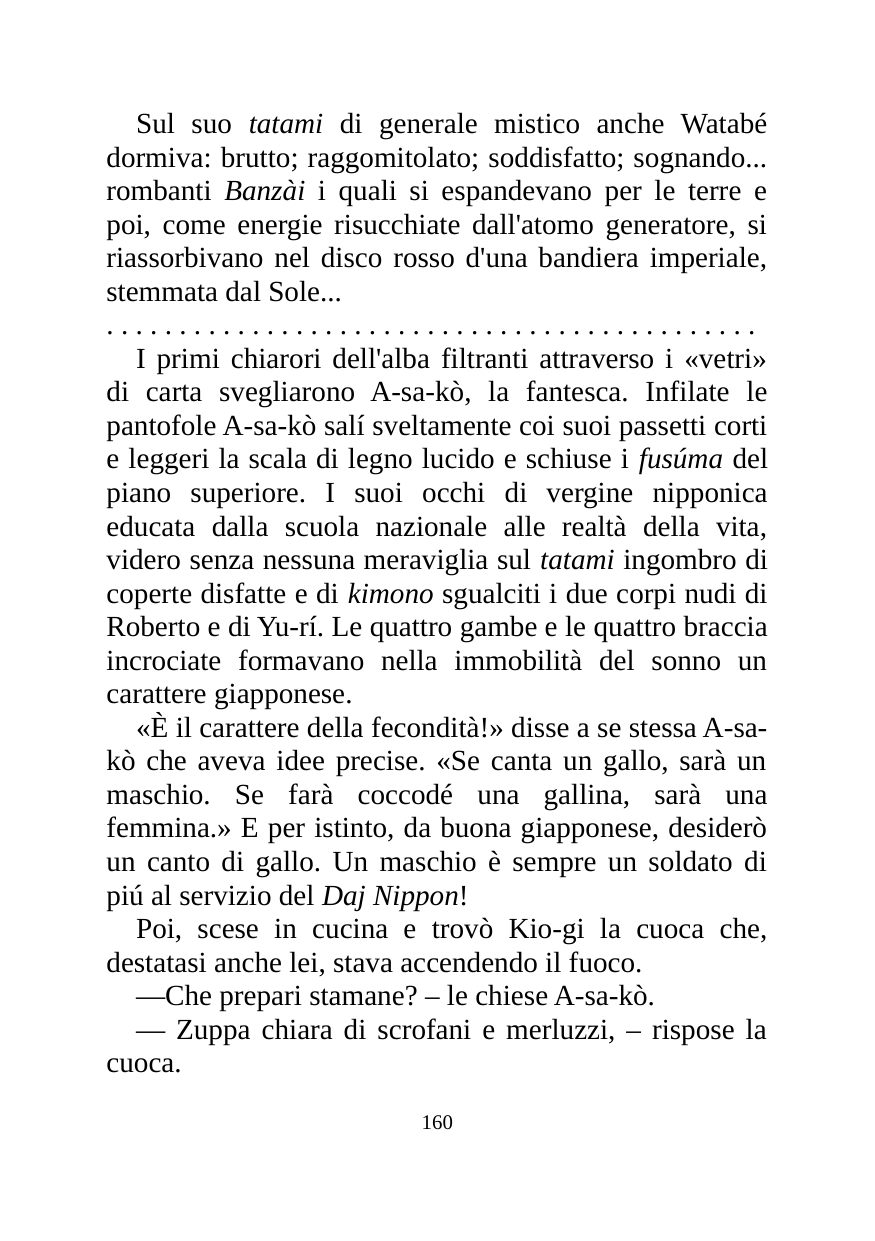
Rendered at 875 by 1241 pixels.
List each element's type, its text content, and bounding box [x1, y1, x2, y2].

text —Che prepari stamane? – le chiese A-sa-kò. [106, 978, 768, 1012]
text — Zuppa chiara di scrofani e merluzzi, – rispose la cuoca. [106, 1012, 768, 1079]
text Poi, scese in cucina e trovò Kio-gi la cuoca che, destatasi anche lei, stava accendendo il fuoco. [106, 911, 768, 978]
text Sul suo tatami di generale mistico anche Watabé dormiva: brutto; raggomitolato; soddisfatto; sognando... rombanti Banzài i quali si espandevano per le terre e poi, come energie risucchiate dall'atomo generatore, si riassorbivano nel disco rosso d'una bandiera imperiale, stemmata dal Sole... [106, 106, 768, 307]
text I primi chiarori dell'alba filtranti attraverso i «vetri» di carta svegliarono A-sa-kò, la fantesca. Infilate le pantofole A-sa-kò salí sveltamente coi suoi passetti corti e leggeri la scala di legno lucido e schiuse i fusúma del piano superiore. I suoi occhi di vergine nipponica educata dalla scuola nazionale alle realtà della vita, videro senza nessuna meraviglia sul tatami ingombro di coperte disfatte e di kimono sgualciti i due corpi nudi di Roberto e di Yu-rí. Le quattro gambe e le quattro braccia incrociate formavano nella immobilità del sonno un carattere giapponese. [106, 341, 768, 710]
text . . . . . . . . . . . . . . . . . . . . . . . . . . . . . . . . . . . . . . . . . . . . . [106, 307, 768, 341]
text «È il carattere della fecondità!» disse a se stessa A-sa-kò che aveva idee precise. «Se canta un gallo, sarà un maschio. Se farà coccodé una gallina, sarà una femmina.» E per istinto, da buona giapponese, desiderò un canto di gallo. Un maschio è sempre un soldato di piú al servizio del Daj Nippon! [106, 710, 768, 911]
